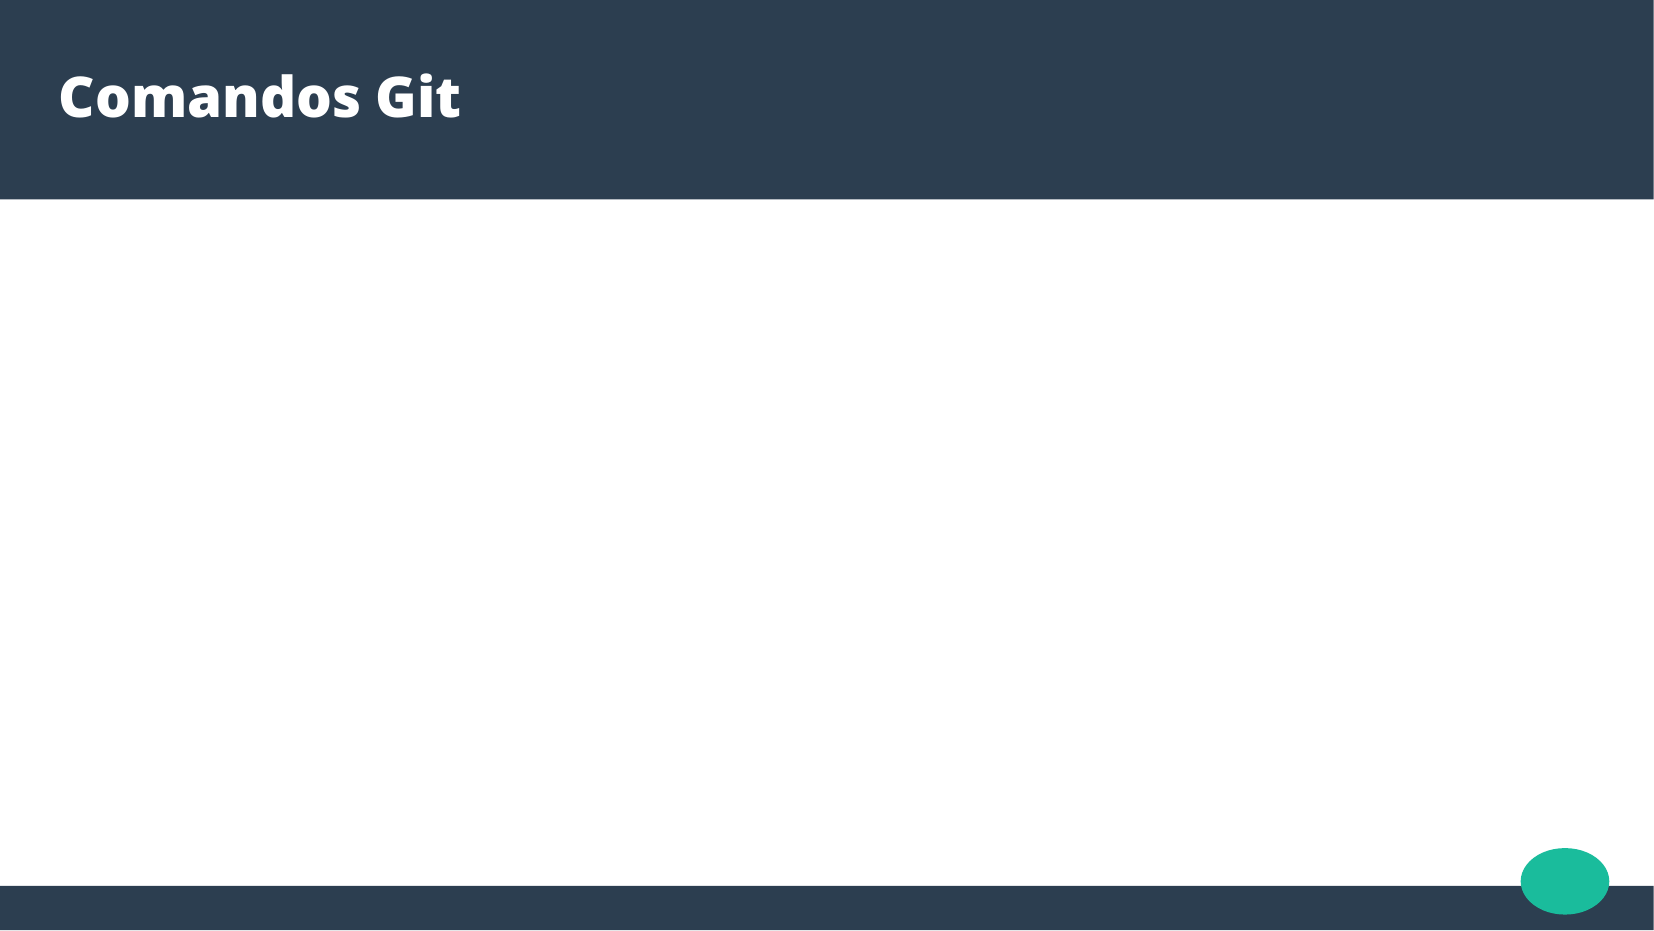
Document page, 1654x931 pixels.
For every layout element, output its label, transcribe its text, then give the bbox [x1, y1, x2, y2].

title Comandos Git [59, 37, 1595, 156]
